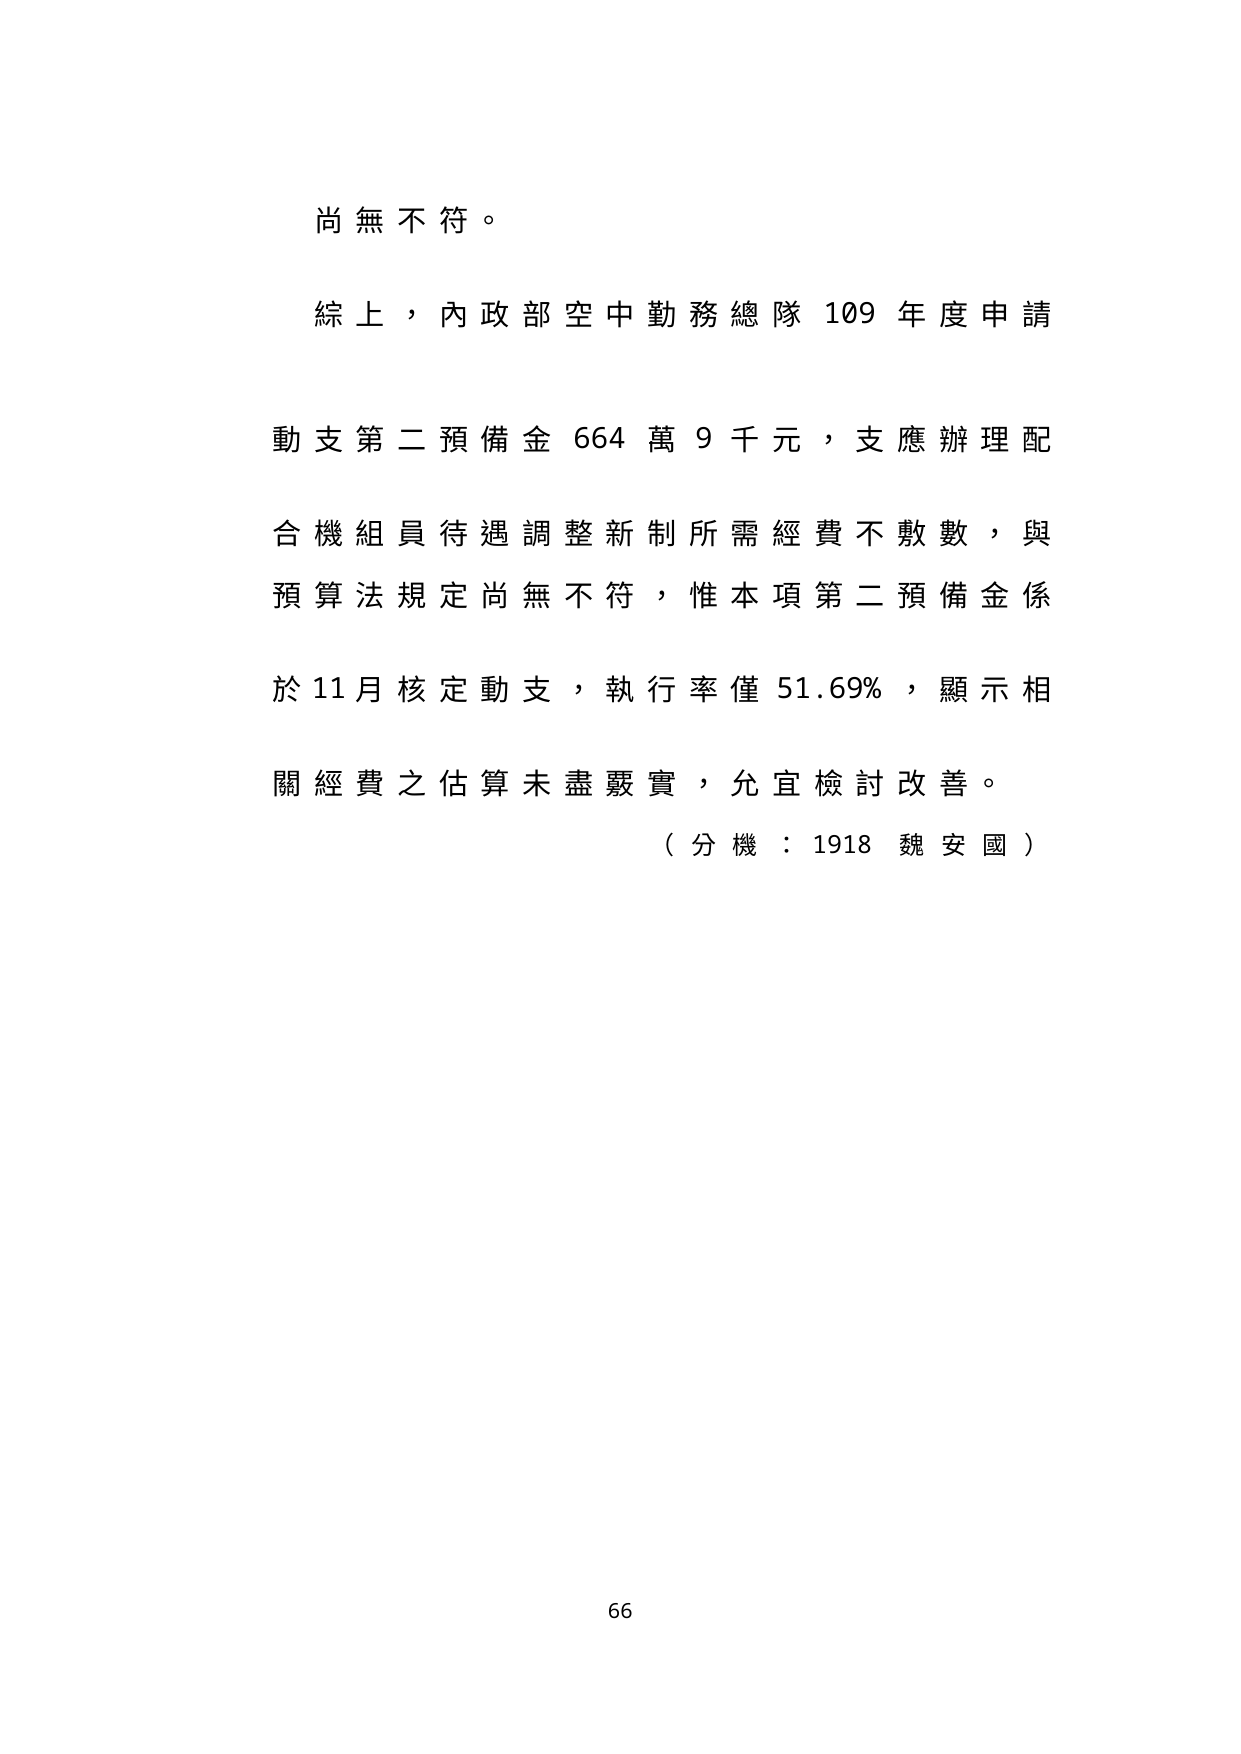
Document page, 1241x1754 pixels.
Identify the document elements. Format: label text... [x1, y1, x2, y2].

text 尚無不符。 [271, 177, 1058, 240]
text 綜上，內政部空中勤務總隊109年度申請動支第二預備金664萬9千元，支應辦理配合機組員待遇調整新制所需經費不敷數，與預算法規定尚無不符，惟本項第二預備金係於11月核定動支，執行率僅51.69%，顯示相關經費之估算未盡覈實，允宜檢討改善。 [242, 240, 1058, 802]
text （分機：1918 魏安國） [183, 802, 1058, 865]
